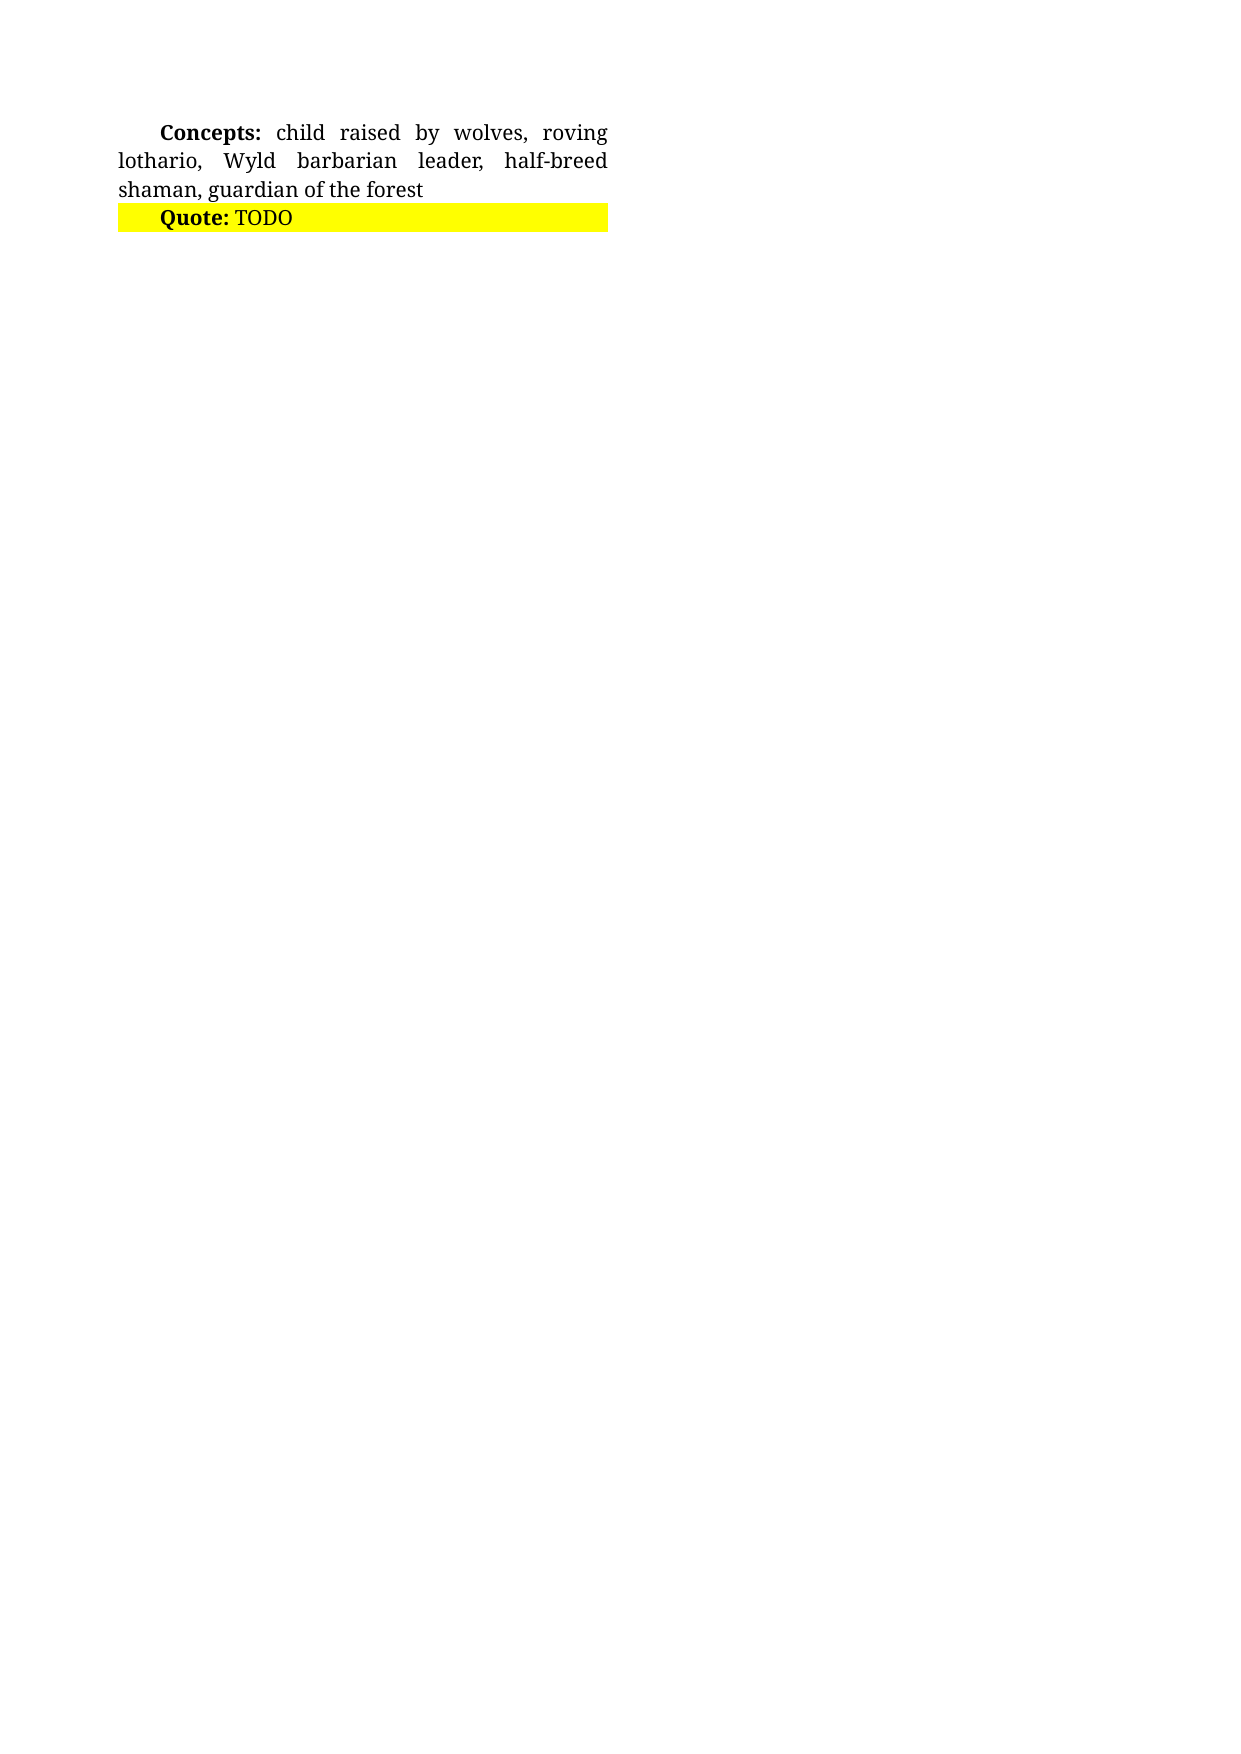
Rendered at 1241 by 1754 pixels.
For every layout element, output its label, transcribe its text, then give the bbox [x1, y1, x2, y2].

text Concepts: child raised by wolves, roving lothario, Wyld barbarian leader, half-breed shaman, guardian of the forest [118, 118, 608, 203]
text Quote: TODO [118, 203, 608, 232]
